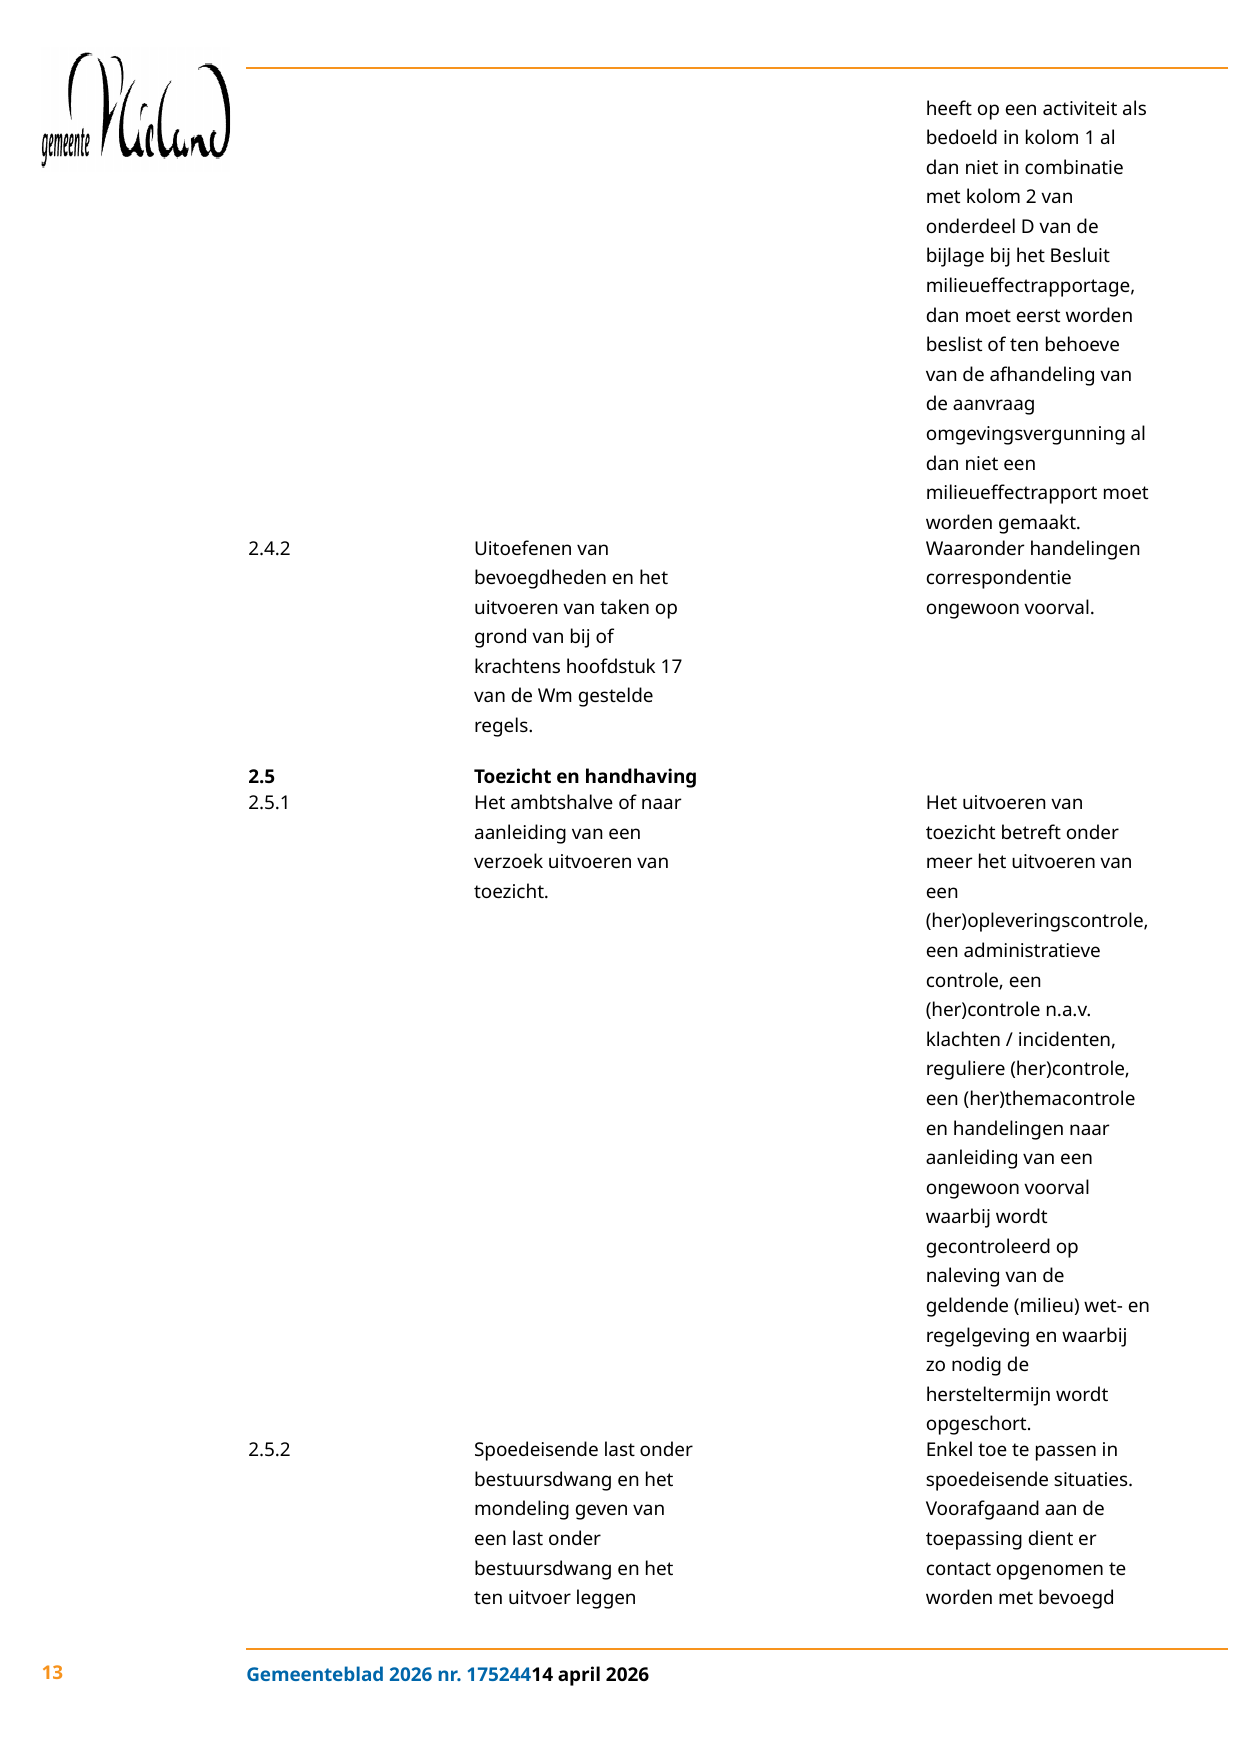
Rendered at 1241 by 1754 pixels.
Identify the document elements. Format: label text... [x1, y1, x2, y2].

table_cell Toezicht en handhaving [474, 764, 700, 789]
table_cell Het uitvoeren van toezicht betreft onder meer het uitvoeren van een (her)opleveringscontrole, een administratieve controle, een (her)controle n.a.v. klachten / incidenten, reguliere (her)controle, een (her)themacontrole en handelingen naar aanleiding van een ongewoon voorval waarbij wordt gecontroleerd op naleving van de geldende (milieu) wet- en regelgeving en waarbij zo nodig de hersteltermijn wordt opgeschort. [926, 789, 1152, 1436]
table_cell [700, 764, 1152, 789]
table_cell [700, 95, 926, 535]
table_cell heeft op een activiteit als bedoeld in kolom 1 al dan niet in combinatie met kolom 2 van onderdeel D van de bijlage bij het Besluit milieueffectrapportage, dan moet eerst worden beslist of ten behoeve van de afhandeling van de aanvraag omgevingsvergunning al dan niet een milieueffectrapport moet worden gemaakt. [926, 95, 1152, 535]
picture [41, 47, 231, 172]
table_cell Spoedeisende last onder bestuursdwang en het mondeling geven van een last onder bestuursdwang en het ten uitvoer leggen [474, 1436, 700, 1610]
table_cell Uitoefenen van bevoegdheden en het uitvoeren van taken op grond van bij of krachtens hoofdstuk 17 van de Wm gestelde regels. [474, 535, 700, 738]
table_cell 2.5.2 [248, 1436, 474, 1610]
table_cell [700, 1436, 926, 1610]
table_cell [248, 738, 1152, 764]
table_cell [248, 95, 474, 535]
table_cell Enkel toe te passen in spoedeisende situaties. Voorafgaand aan de toepassing dient er contact opgenomen te worden met bevoegd [926, 1436, 1152, 1610]
table_cell 2.4.2 [248, 535, 474, 738]
table_cell 2.5 [248, 764, 474, 789]
table_cell [474, 95, 700, 535]
table_cell Het ambtshalve of naar aanleiding van een verzoek uitvoeren van toezicht. [474, 789, 700, 1436]
table_cell Waaronder handelingen correspondentie ongewoon voorval. [926, 535, 1152, 738]
table_cell [700, 789, 926, 1436]
table_cell [700, 535, 926, 738]
table_cell 2.5.1 [248, 789, 474, 1436]
